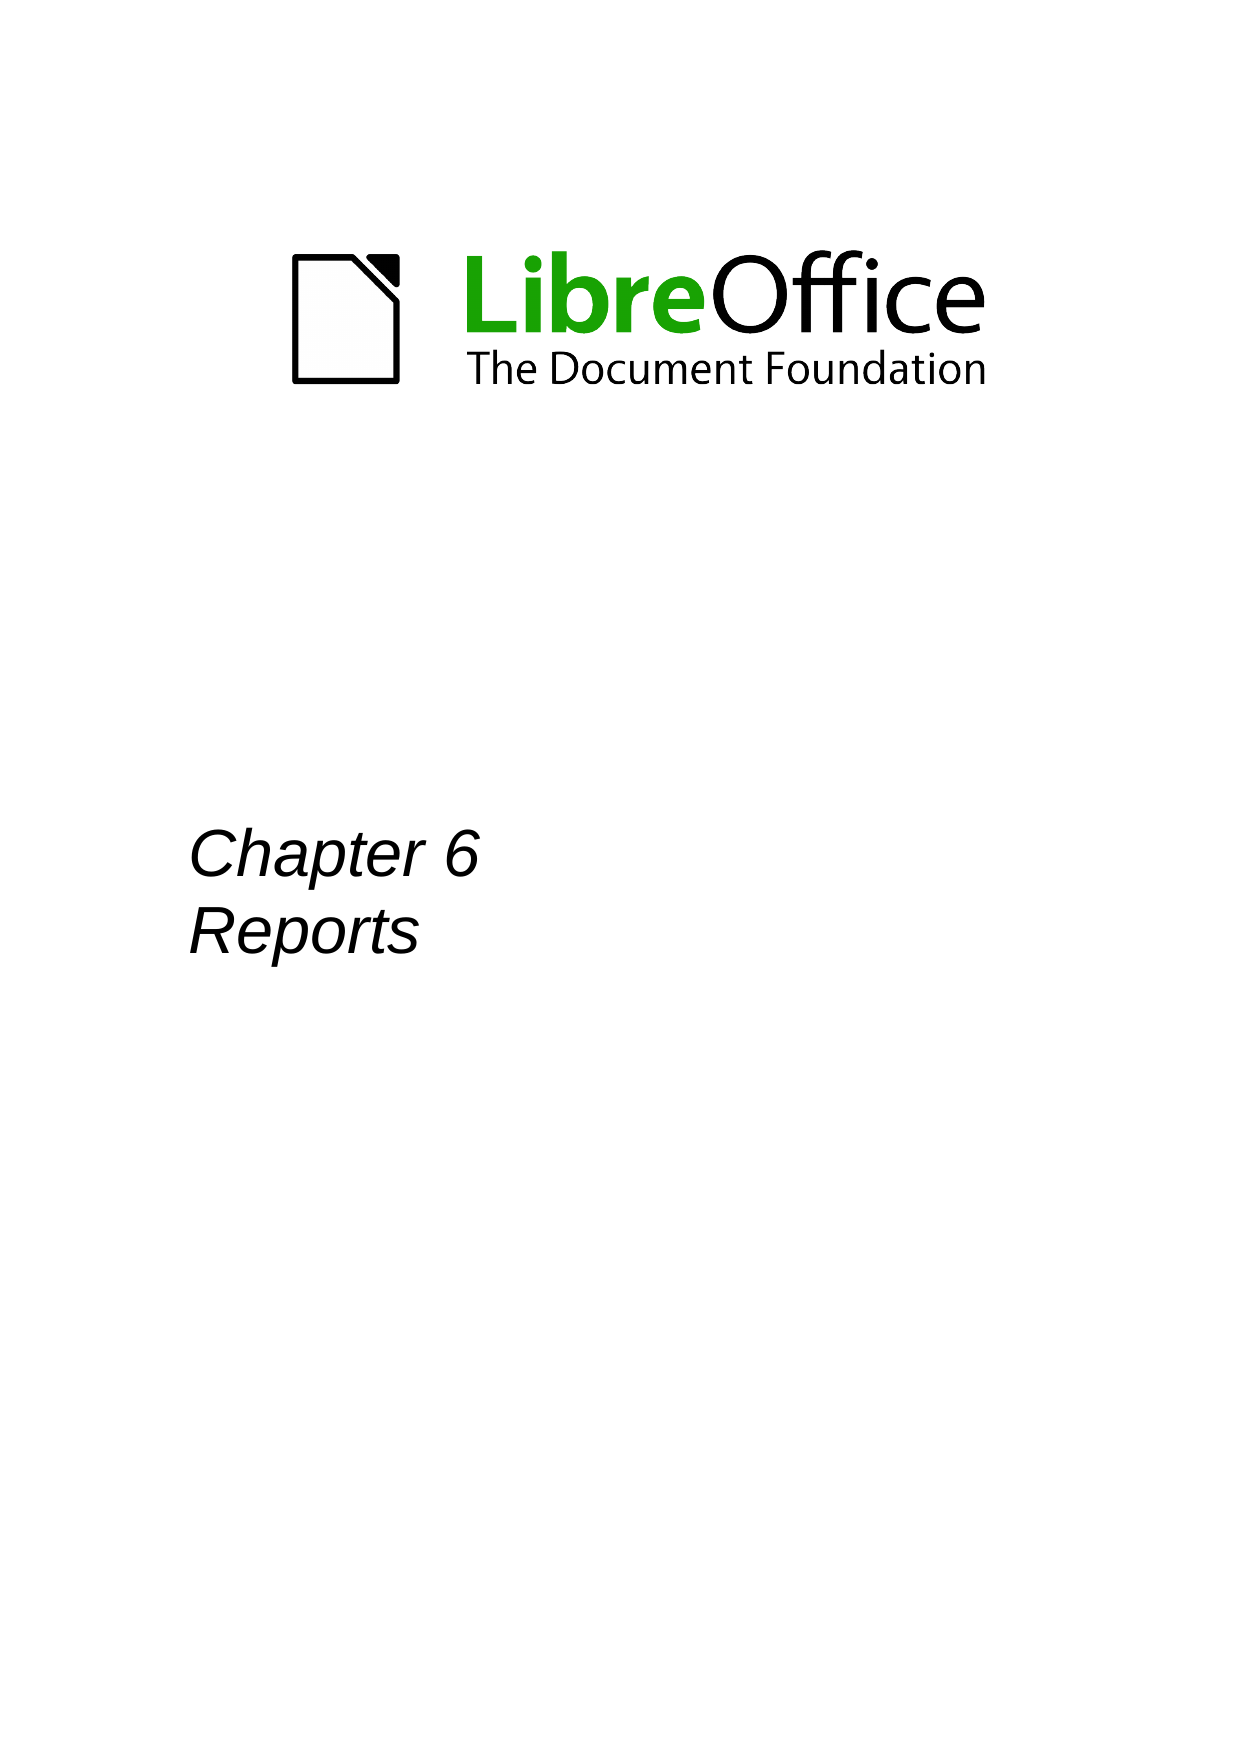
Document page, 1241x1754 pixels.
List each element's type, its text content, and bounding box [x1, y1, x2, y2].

subtitle Chapter 6 Reports [188, 814, 1098, 968]
picture [250, 219, 1035, 419]
